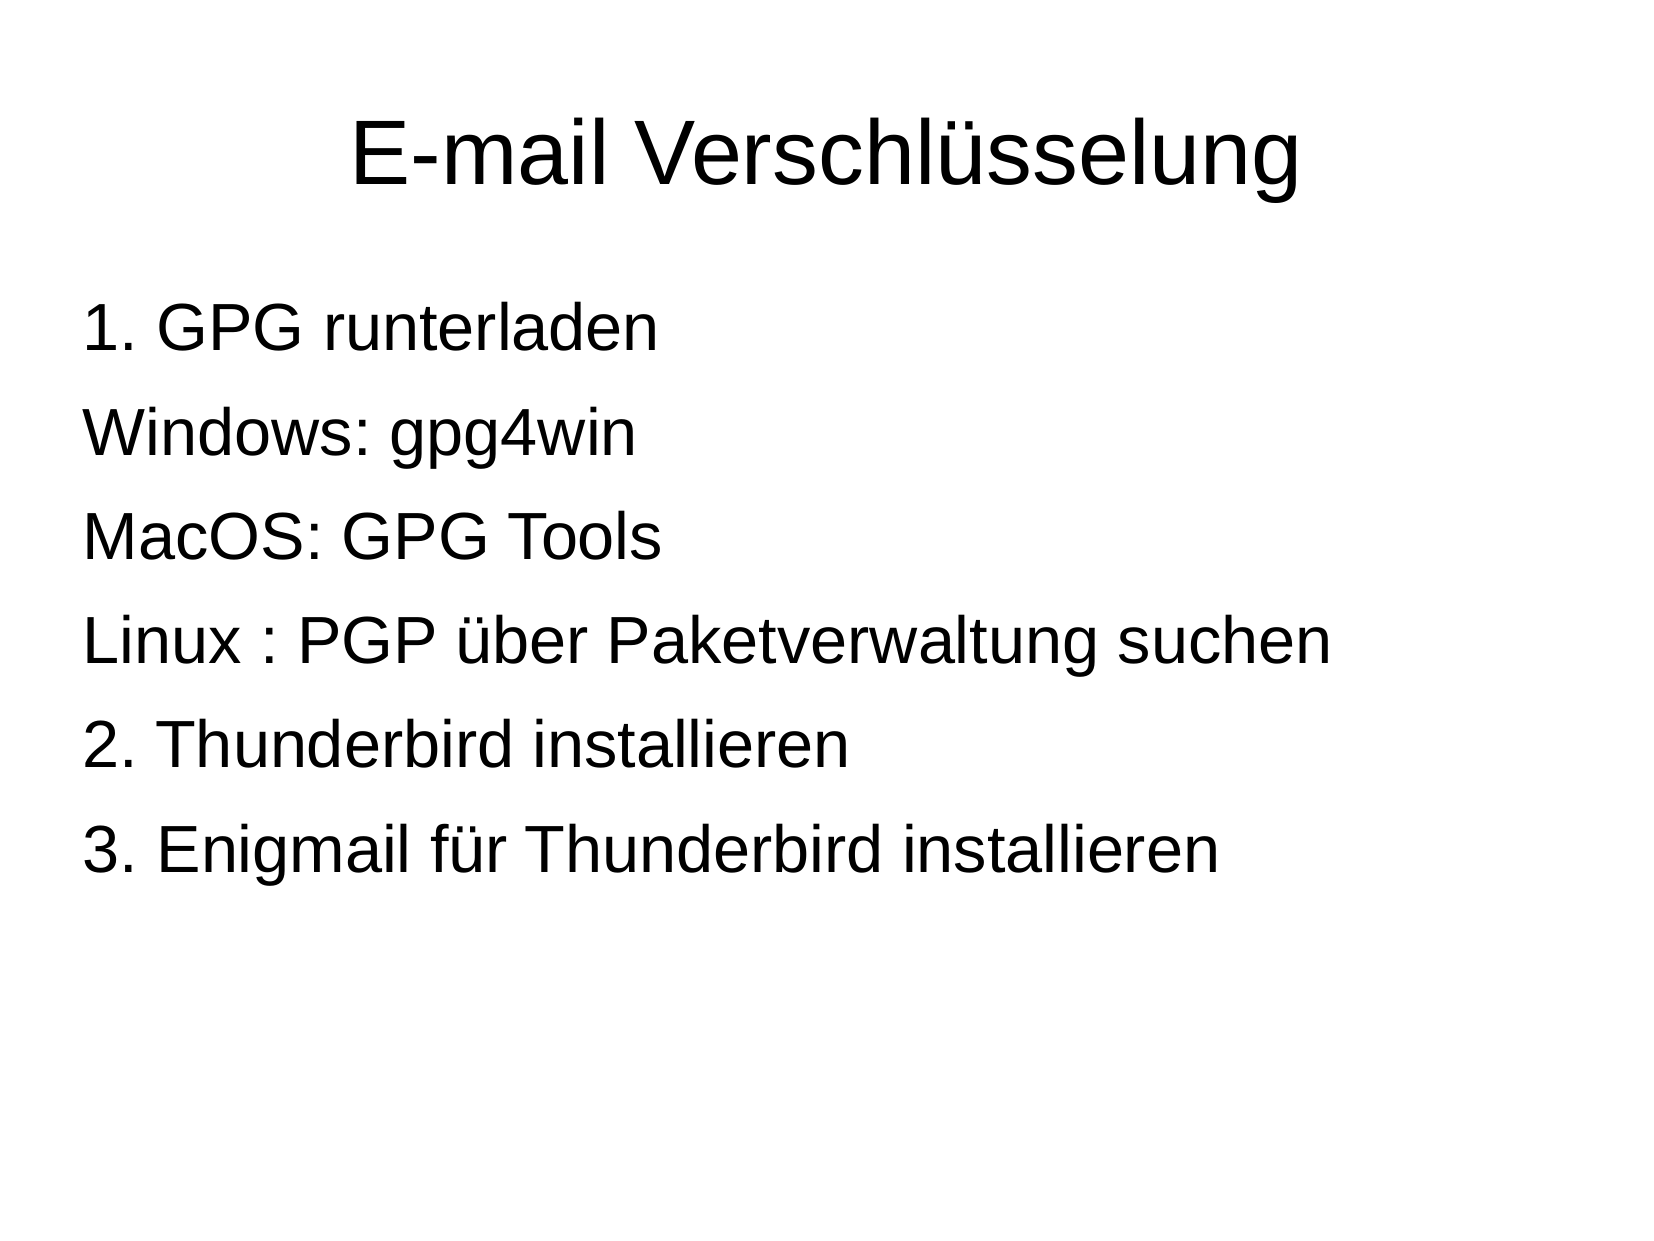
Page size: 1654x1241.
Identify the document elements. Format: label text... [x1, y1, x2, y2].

title E-mail Verschlüsselung [82, 49, 1571, 257]
list 1. GPG runterladen Windows: gpg4win MacOS: GPG Tools Linux : PGP über Paketverwaltung suchen 2. Thunderbird installieren 3. Enigmail für Thunderbird installieren [82, 290, 1571, 1010]
